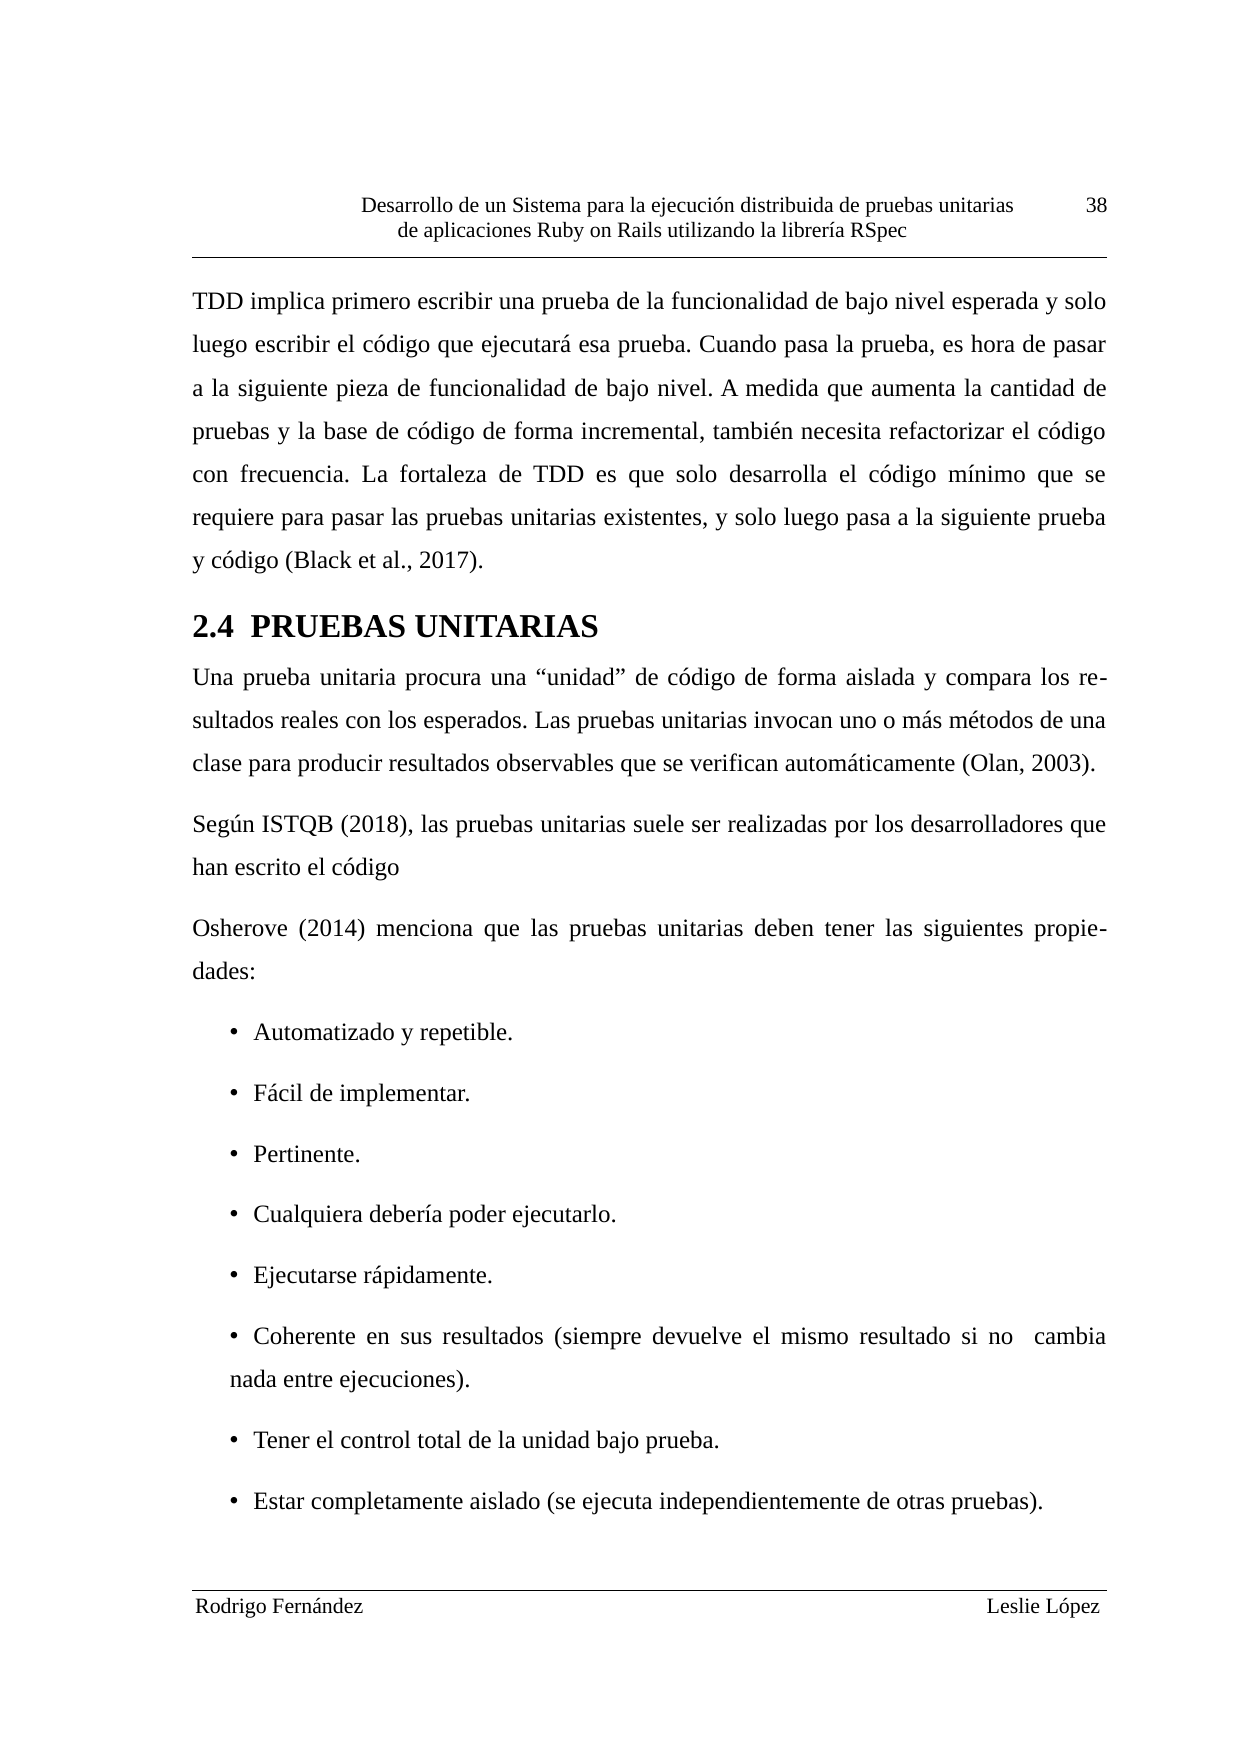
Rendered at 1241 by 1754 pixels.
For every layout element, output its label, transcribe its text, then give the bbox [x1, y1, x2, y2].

subtitle Pruebas Unitarias [192, 606, 1107, 644]
list Fácil de implementar. [229, 1078, 1107, 1107]
list Ejecutarse rápidamente. [229, 1260, 1107, 1289]
list Tener el control total de la unidad bajo prueba. [229, 1425, 1107, 1454]
list Pertinente. [229, 1139, 1107, 1167]
list Cualquiera debería poder ejecutarlo. [229, 1199, 1107, 1228]
text TDD implica primero escribir una prueba de la funcionalidad de bajo nivel esperada y solo luego escribir el código que ejecutará esa prueba. Cuando pasa la prueba, es hora de pasar a la siguiente pieza de funcionalidad de bajo nivel. A medida que aumenta la cantidad de pruebas y la base de código de forma incremental, también necesita refactorizar el código con frecuencia. La fortaleza de TDD es que solo desarrolla el código mínimo que se requiere para pasar las pruebas unitarias existentes, y solo luego pasa a la siguiente prueba y código (Black et al., 2017)⁠. [192, 286, 1107, 574]
text Una prueba unitaria procura una “unidad” de código de forma aislada y compara los re­sultados reales con los esperados. Las pruebas unitarias invocan uno o más métodos de una clase para producir resultados observables que se verifican automáticamente (Olan, 2003). [192, 662, 1107, 777]
list Coherente en sus resultados (siempre devuelve el mismo resultado si no cambia nada entre ejecuciones). [229, 1321, 1107, 1393]
list Estar completamente aislado (se ejecuta independientemente de otras pruebas). [229, 1486, 1107, 1515]
list Automatizado y repetible. [229, 1017, 1107, 1046]
text Osherove (2014)⁠ menciona que las pruebas unitarias deben tener las siguientes propie­dades: [192, 913, 1107, 985]
text Según ISTQB (2018)⁠, las pruebas unitarias suele ser realizadas por los desarrolladores que han escrito el código [192, 809, 1107, 881]
